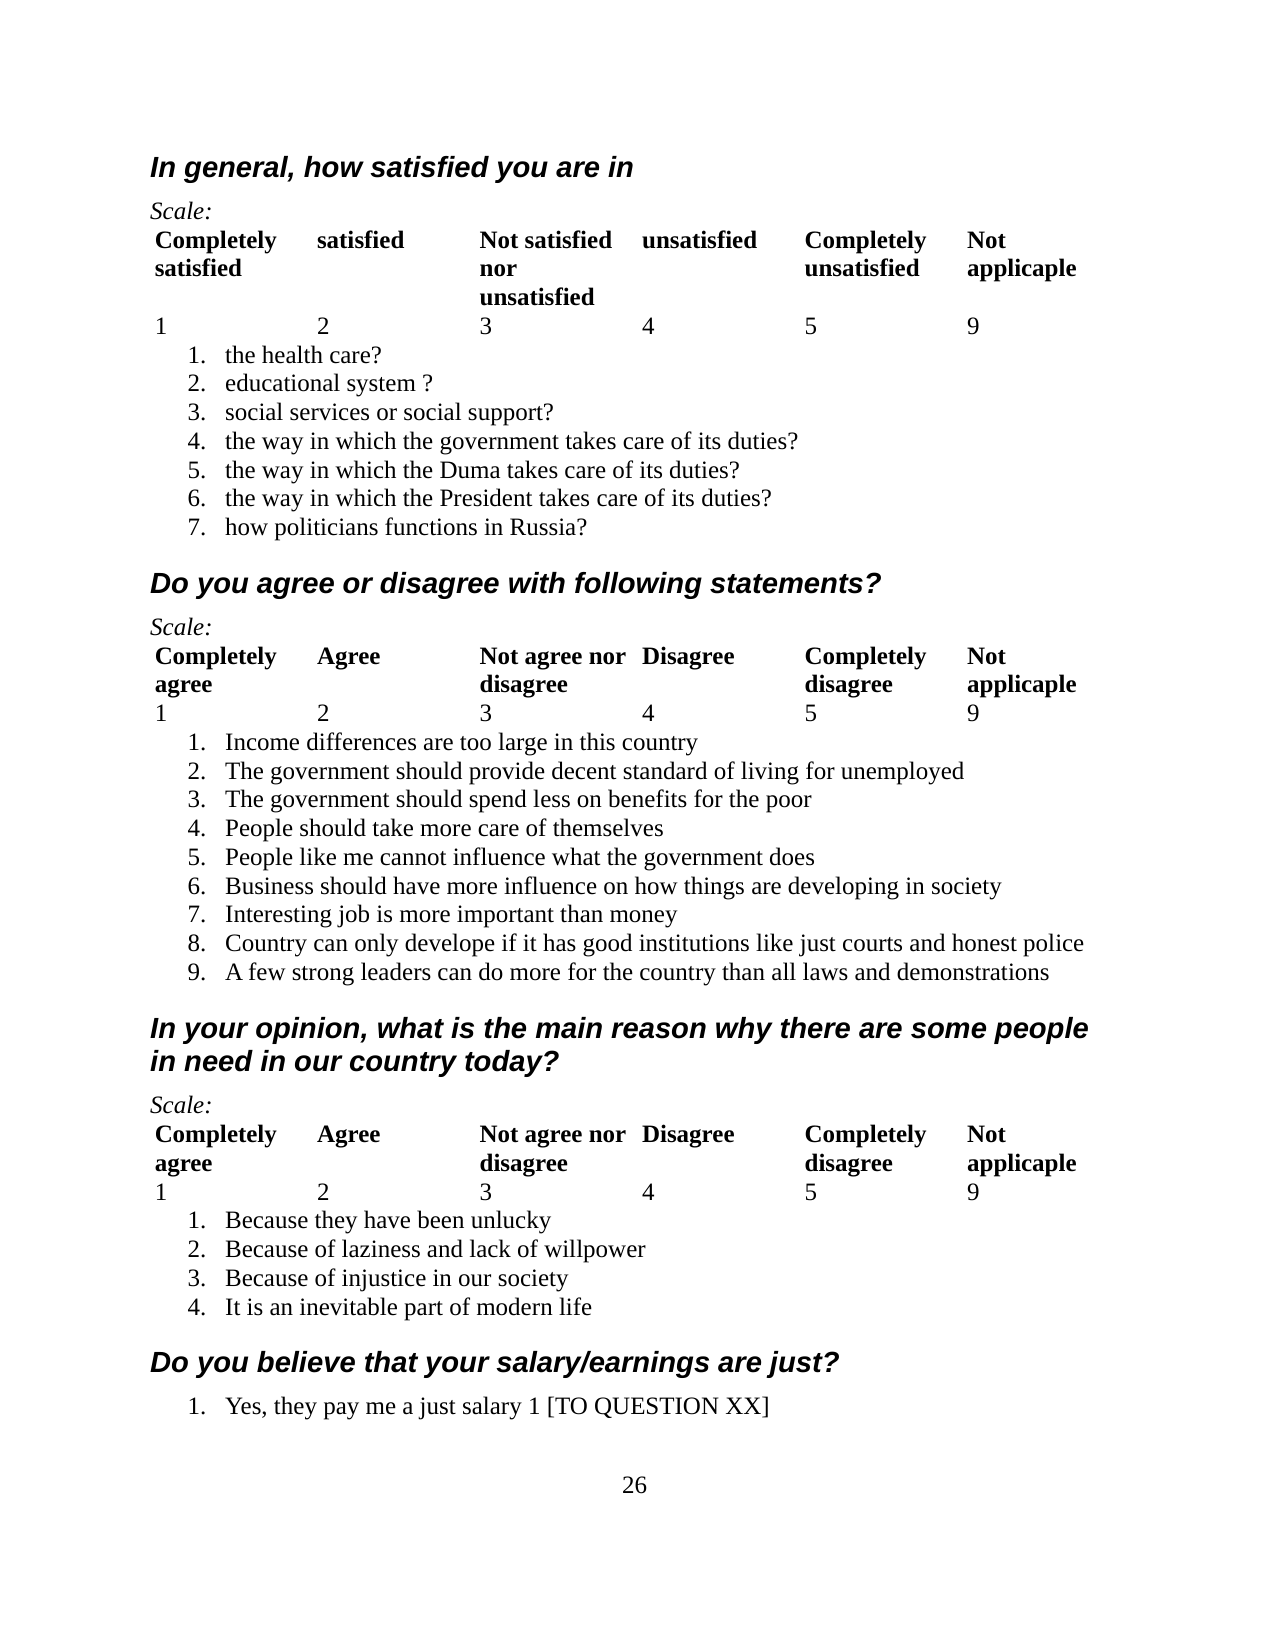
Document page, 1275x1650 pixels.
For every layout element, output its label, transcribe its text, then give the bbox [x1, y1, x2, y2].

table_header Not applicaple [963, 1119, 1125, 1177]
list Because they have been unlucky [187, 1205, 1125, 1234]
table_header Not agree nor disagree [475, 641, 637, 698]
text Scale: [150, 1090, 1125, 1119]
list the way in which the government takes care of its duties? [187, 426, 1125, 455]
subtitle Do you agree or disagree with following statements? [150, 566, 1125, 599]
table_header satisfied [313, 225, 475, 311]
list social services or social support? [187, 397, 1125, 426]
table_header Completely agree [150, 641, 312, 698]
table_header Disagree [638, 1119, 800, 1177]
table_cell 1 [150, 698, 312, 727]
list Business should have more influence on how things are developing in society [187, 871, 1125, 899]
list People should take more care of themselves [187, 813, 1125, 842]
table_header Completely disagree [800, 1119, 962, 1177]
table_cell 4 [638, 311, 800, 340]
table_header Completely agree [150, 1119, 312, 1177]
table_header Disagree [638, 641, 800, 698]
table_cell 2 [313, 1177, 475, 1205]
table_cell 3 [475, 311, 637, 340]
list The government should spend less on benefits for the poor [187, 784, 1125, 813]
table_header Completely disagree [800, 641, 962, 698]
subtitle In your opinion, what is the main reason why there are some people in need in our country today? [150, 1011, 1125, 1078]
table_header Completely satisfied [150, 225, 312, 311]
list Interesting job is more important than money [187, 899, 1125, 928]
list The government should provide decent standard of living for unemployed [187, 756, 1125, 784]
list Country can only develope if it has good institutions like just courts and honest police [187, 928, 1125, 957]
table_cell 5 [800, 311, 962, 340]
list People like me cannot influence what the government does [187, 842, 1125, 871]
list Yes, they pay me a just salary 1 [TO QUESTION XX] [187, 1391, 1125, 1420]
table_header Not applicaple [963, 641, 1125, 698]
table_cell 1 [150, 1177, 312, 1205]
table_cell 3 [475, 1177, 637, 1205]
subtitle In general, how satisfied you are in [150, 150, 1125, 183]
table_header Completely unsatisfied [800, 225, 962, 311]
list the way in which the President takes care of its duties? [187, 483, 1125, 512]
table_cell 9 [963, 698, 1125, 727]
table_header Not agree nor disagree [475, 1119, 637, 1177]
list the health care? [187, 340, 1125, 368]
list A few strong leaders can do more for the country than all laws and demonstrations [187, 957, 1125, 986]
table_cell 9 [963, 311, 1125, 340]
table_header Not satisfied nor unsatisfied [475, 225, 637, 311]
table_cell 5 [800, 698, 962, 727]
list Because of laziness and lack of willpower [187, 1234, 1125, 1263]
subtitle Do you believe that your salary/earnings are just? [150, 1345, 1125, 1379]
table_cell 4 [638, 698, 800, 727]
table_cell 2 [313, 698, 475, 727]
text Scale: [150, 612, 1125, 641]
table_cell 4 [638, 1177, 800, 1205]
table_header Agree [313, 1119, 475, 1177]
table_cell 1 [150, 311, 312, 340]
table_cell 2 [313, 311, 475, 340]
list It is an inevitable part of modern life [187, 1292, 1125, 1320]
list Because of injustice in our society [187, 1263, 1125, 1292]
table_cell 5 [800, 1177, 962, 1205]
text Scale: [150, 196, 1125, 225]
table_header unsatisfied [638, 225, 800, 311]
list how politicians functions in Russia? [187, 512, 1125, 541]
table_header Not applicaple [963, 225, 1125, 311]
list Income differences are too large in this country [187, 727, 1125, 756]
list educational system ? [187, 368, 1125, 397]
table_cell 9 [963, 1177, 1125, 1205]
table_cell 3 [475, 698, 637, 727]
table_header Agree [313, 641, 475, 698]
list the way in which the Duma takes care of its duties? [187, 455, 1125, 483]
